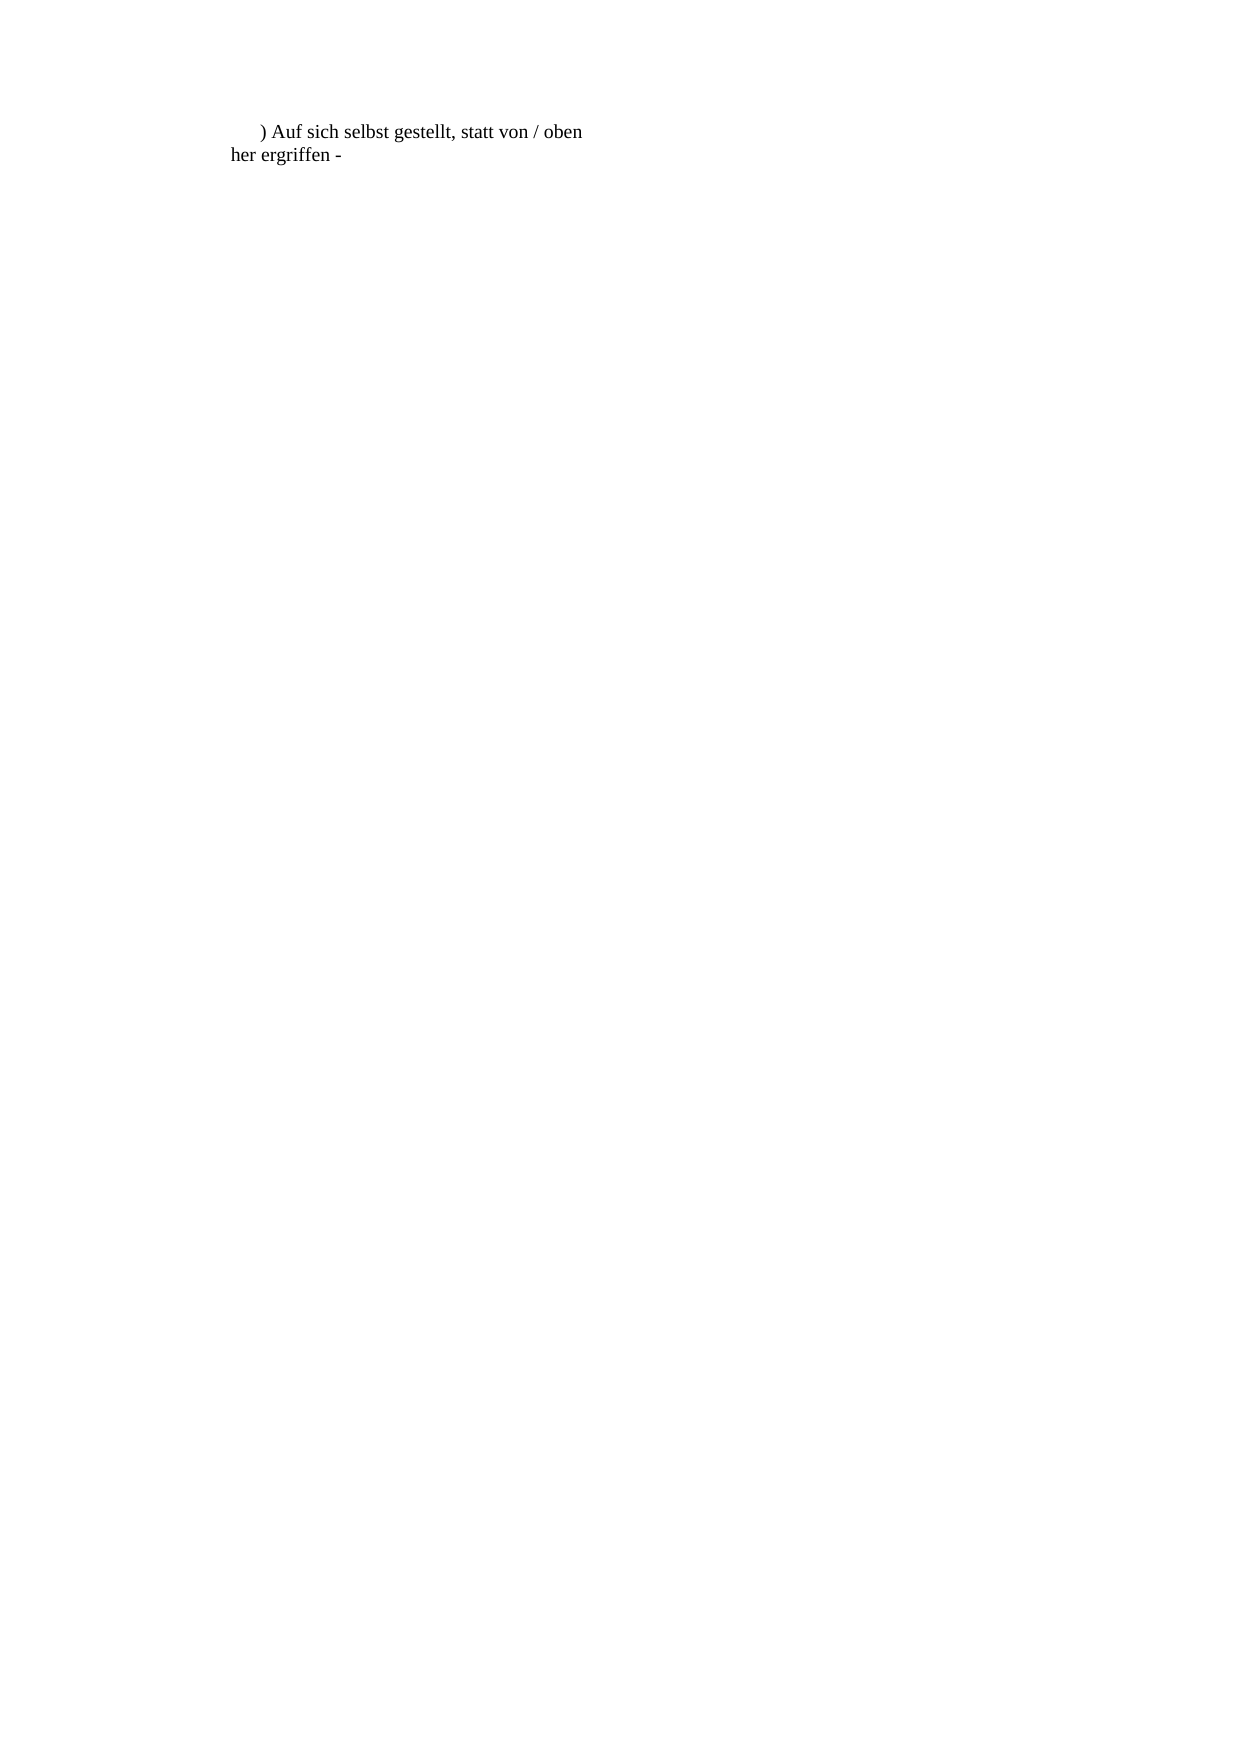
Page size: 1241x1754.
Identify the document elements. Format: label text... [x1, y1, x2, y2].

text ) Auf sich selbst gestellt, statt von / oben her ergriffen - [231, 121, 609, 166]
